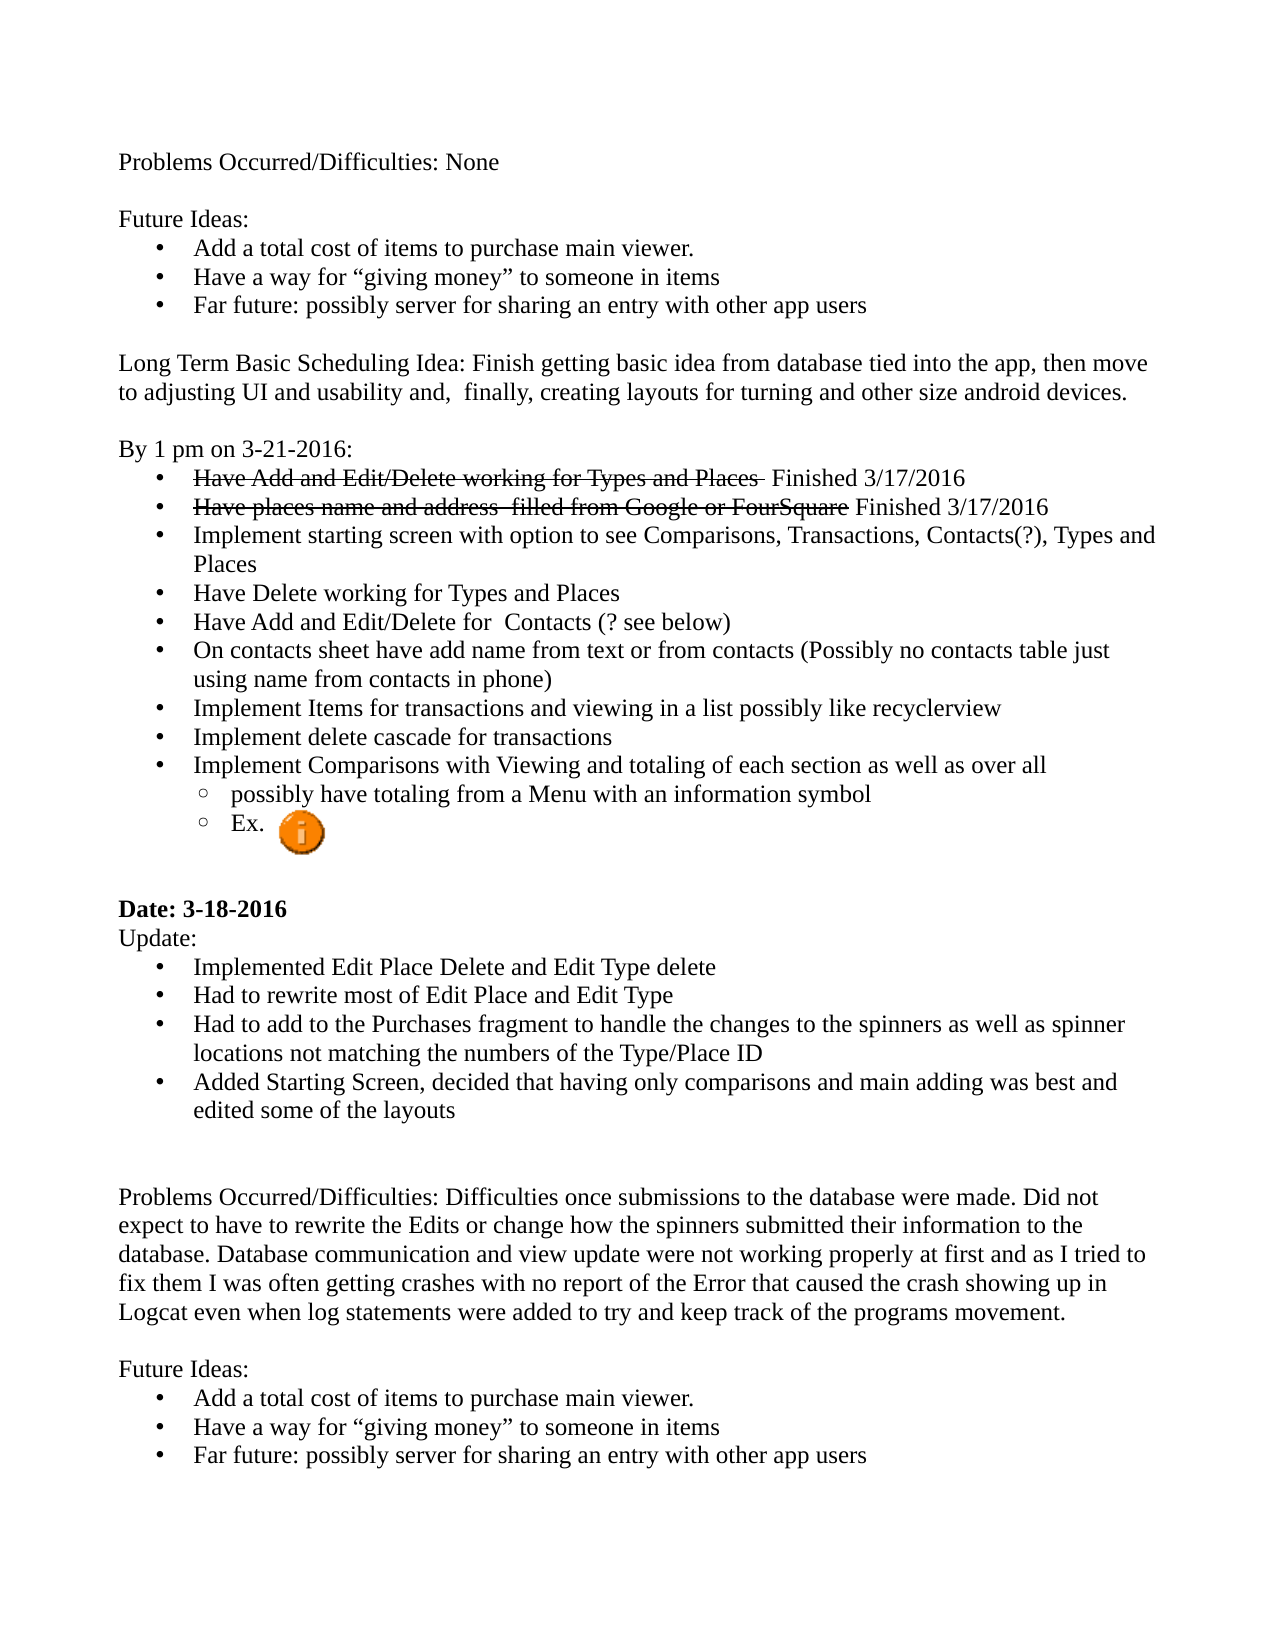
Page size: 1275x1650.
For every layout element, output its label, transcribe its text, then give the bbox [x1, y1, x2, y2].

list Ex. [193, 808, 276, 837]
list Far future: possibly server for sharing an entry with other app users [156, 1441, 1157, 1469]
text Problems Occurred/Difficulties: Difficulties once submissions to the database were made. Did not expect to have to rewrite the Edits or change how the spinners submitted their information to the database. Database communication and view update were not working properly at first and as I tried to fix them I was often getting crashes with no report of the Error that caused the crash showing up in Logcat even when log statements were added to try and keep track of the programs movement. [118, 1182, 1157, 1326]
list Have Add and Edit/Delete working for Types and Places Finished 3/17/2016 [156, 463, 1157, 492]
list Have a way for “giving money” to someone in items [156, 1412, 1157, 1441]
list Add a total cost of items to purchase main viewer. [156, 1383, 1157, 1412]
list Have places name and address filled from Google or FourSquare Finished 3/17/2016 [156, 492, 1157, 521]
list Implemented Edit Place Delete and Edit Type delete [156, 952, 1157, 981]
text By 1 pm on 3-21-2016: [118, 434, 1157, 463]
list Added Starting Screen, decided that having only comparisons and main adding was best and edited some of the layouts [156, 1067, 1157, 1124]
text Long Term Basic Scheduling Idea: Finish getting basic idea from database tied into the app, then move to adjusting UI and usability and, finally, creating layouts for turning and other size android devices. [118, 348, 1157, 406]
text Future Ideas: [118, 204, 1157, 233]
list Had to add to the Purchases fragment to handle the changes to the spinners as well as spinner locations not matching the numbers of the Type/Place ID [156, 1009, 1157, 1067]
list Implement starting screen with option to see Comparisons, Transactions, Contacts(?), Types and Places [156, 521, 1157, 578]
list On contacts sheet have add name from text or from contacts (Possibly no contacts table just using name from contacts in phone) [156, 636, 1157, 693]
list Have a way for “giving money” to someone in items [156, 262, 1157, 291]
list possibly have totaling from a Menu with an information symbol [193, 779, 1157, 808]
list [327, 808, 1157, 837]
list Implement Comparisons with Viewing and totaling of each section as well as over all [156, 751, 1157, 779]
text Future Ideas: [118, 1354, 1157, 1383]
list Have Add and Edit/Delete for Contacts (? see below) [156, 607, 1157, 636]
list Implement Items for transactions and viewing in a list possibly like recyclerview [156, 693, 1157, 722]
list Have Delete working for Types and Places [156, 578, 1157, 607]
text Problems Occurred/Difficulties: None [118, 147, 1157, 176]
list Implement delete cascade for transactions [156, 722, 1157, 751]
picture [276, 807, 327, 858]
list Had to rewrite most of Edit Place and Edit Type [156, 981, 1157, 1009]
text Date: 3-18-2016 [118, 894, 1157, 923]
list Add a total cost of items to purchase main viewer. [156, 233, 1157, 262]
list Far future: possibly server for sharing an entry with other app users [156, 291, 1157, 319]
text Update: [118, 923, 1157, 952]
